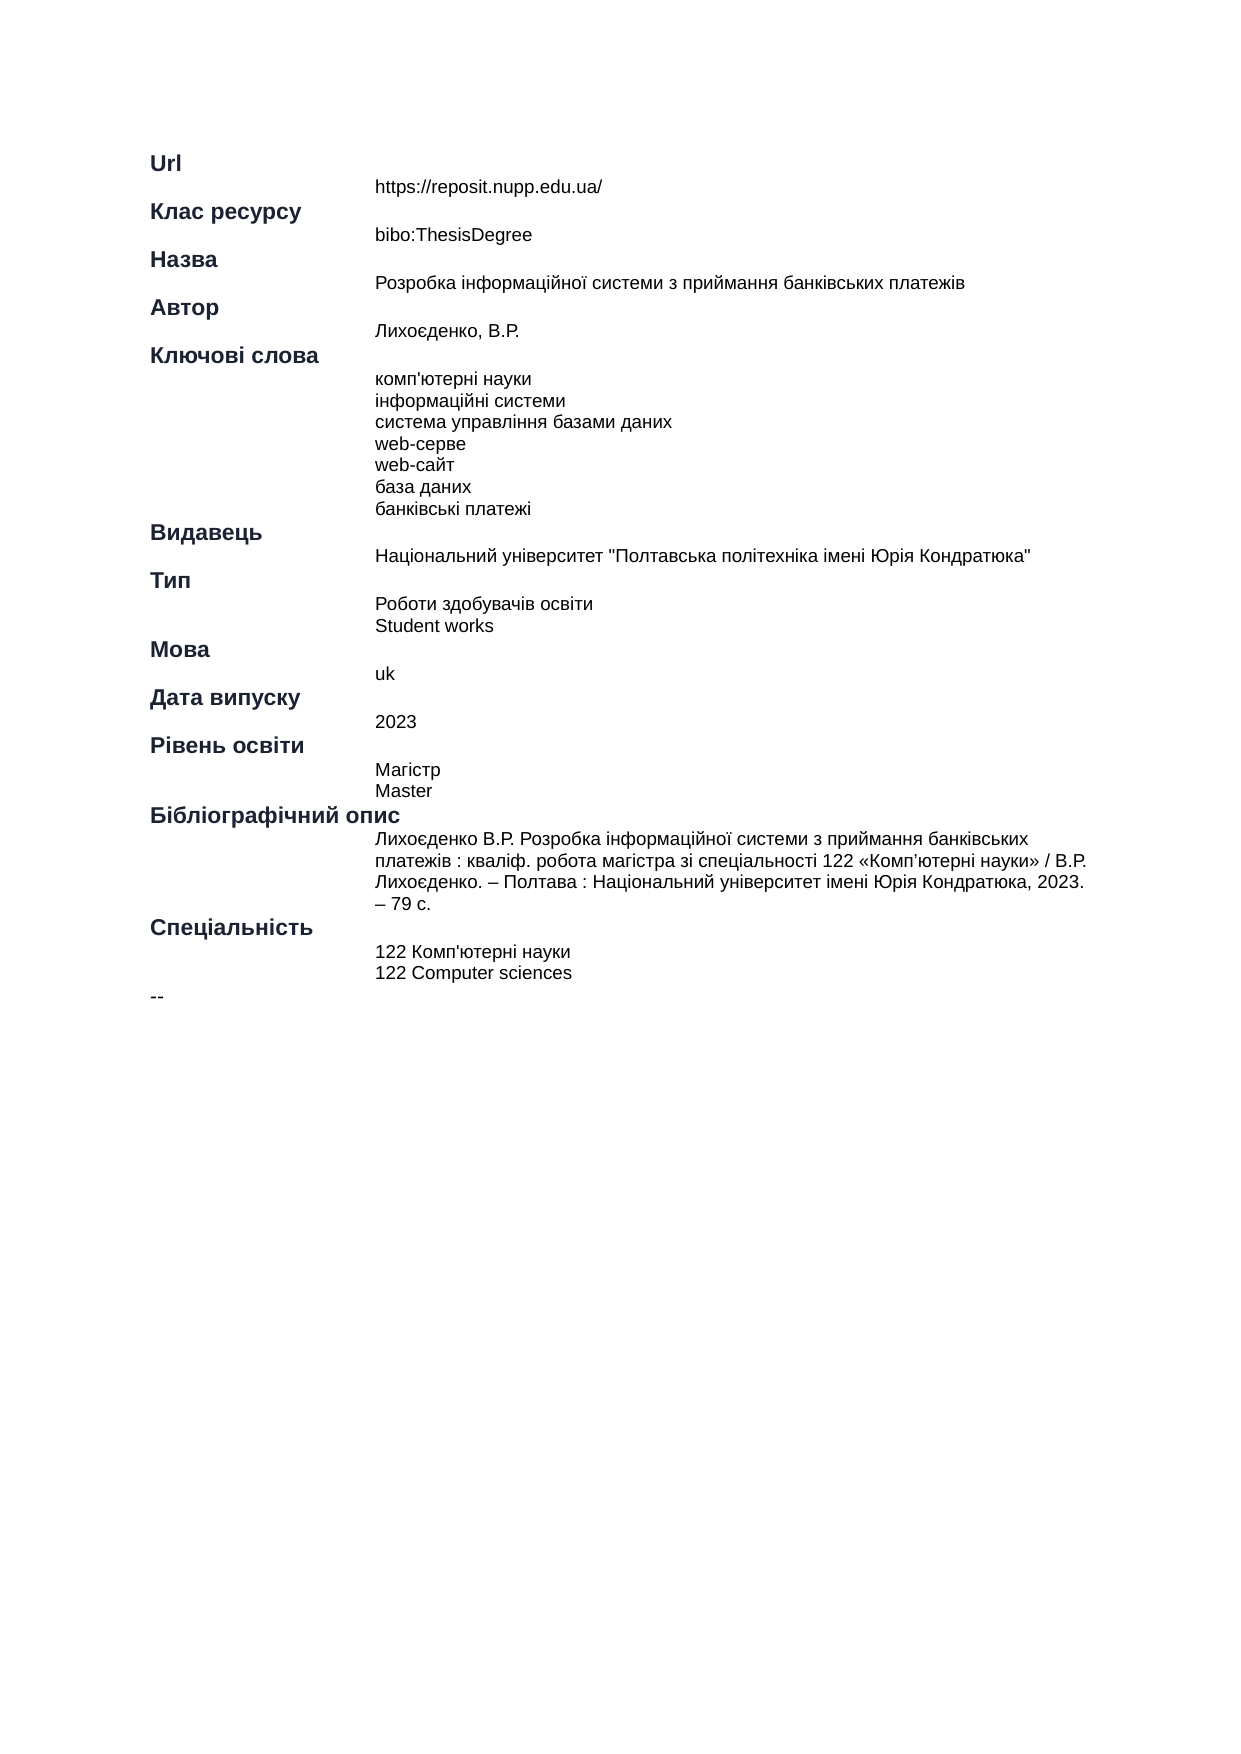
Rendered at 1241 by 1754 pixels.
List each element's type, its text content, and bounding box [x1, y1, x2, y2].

text Спеціальність [150, 914, 1090, 941]
text Мова [150, 636, 1090, 663]
text Лихоєденко, В.Р. [375, 320, 1090, 342]
text Назва [150, 246, 1090, 272]
text база даних [375, 476, 1090, 497]
text Роботи здобувачів освіти [375, 593, 1090, 615]
text банківські платежі [375, 497, 1090, 519]
text система управління базами даних [375, 411, 1090, 433]
text Url [150, 150, 1090, 176]
text Національний університет "Полтавська політехніка імені Юрія Кондратюка" [375, 545, 1090, 567]
text bibo:ThesisDegree [375, 224, 1090, 246]
text комп'ютерні науки [375, 368, 1090, 389]
text Видавець [150, 519, 1090, 545]
text 122 Computer sciences [375, 962, 1090, 984]
text Student works [375, 615, 1090, 636]
text Магістр [375, 758, 1090, 780]
text web-сайт [375, 454, 1090, 476]
text 2023 [375, 711, 1090, 732]
text Розробка інформаційної системи з приймання банківських платежів [375, 272, 1090, 294]
text Рівень освіти [150, 732, 1090, 758]
text Дата випуску [150, 684, 1090, 711]
text Тип [150, 567, 1090, 593]
text інформаційні системи [375, 389, 1090, 411]
text Автор [150, 294, 1090, 320]
text Бібліографічний опис [150, 802, 1090, 828]
text Ключові слова [150, 342, 1090, 368]
text uk [375, 663, 1090, 684]
text Лихоєденко В.Р. Розробка інформаційної системи з приймання банківських платежів : кваліф. робота магістра зі спеціальності 122 «Комп’ютерні науки» / В.Р. Лихоєденко. – Полтава : Національний університет імені Юрія Кондратюка, 2023. – 79 с. [375, 828, 1090, 914]
text Master [375, 780, 1090, 802]
text web-серве [375, 433, 1090, 454]
text Клас ресурсу [150, 198, 1090, 224]
text 122 Комп'ютерні науки [375, 941, 1090, 962]
text -- [150, 984, 1090, 1008]
text https://reposit.nupp.edu.ua/ [375, 176, 1090, 198]
